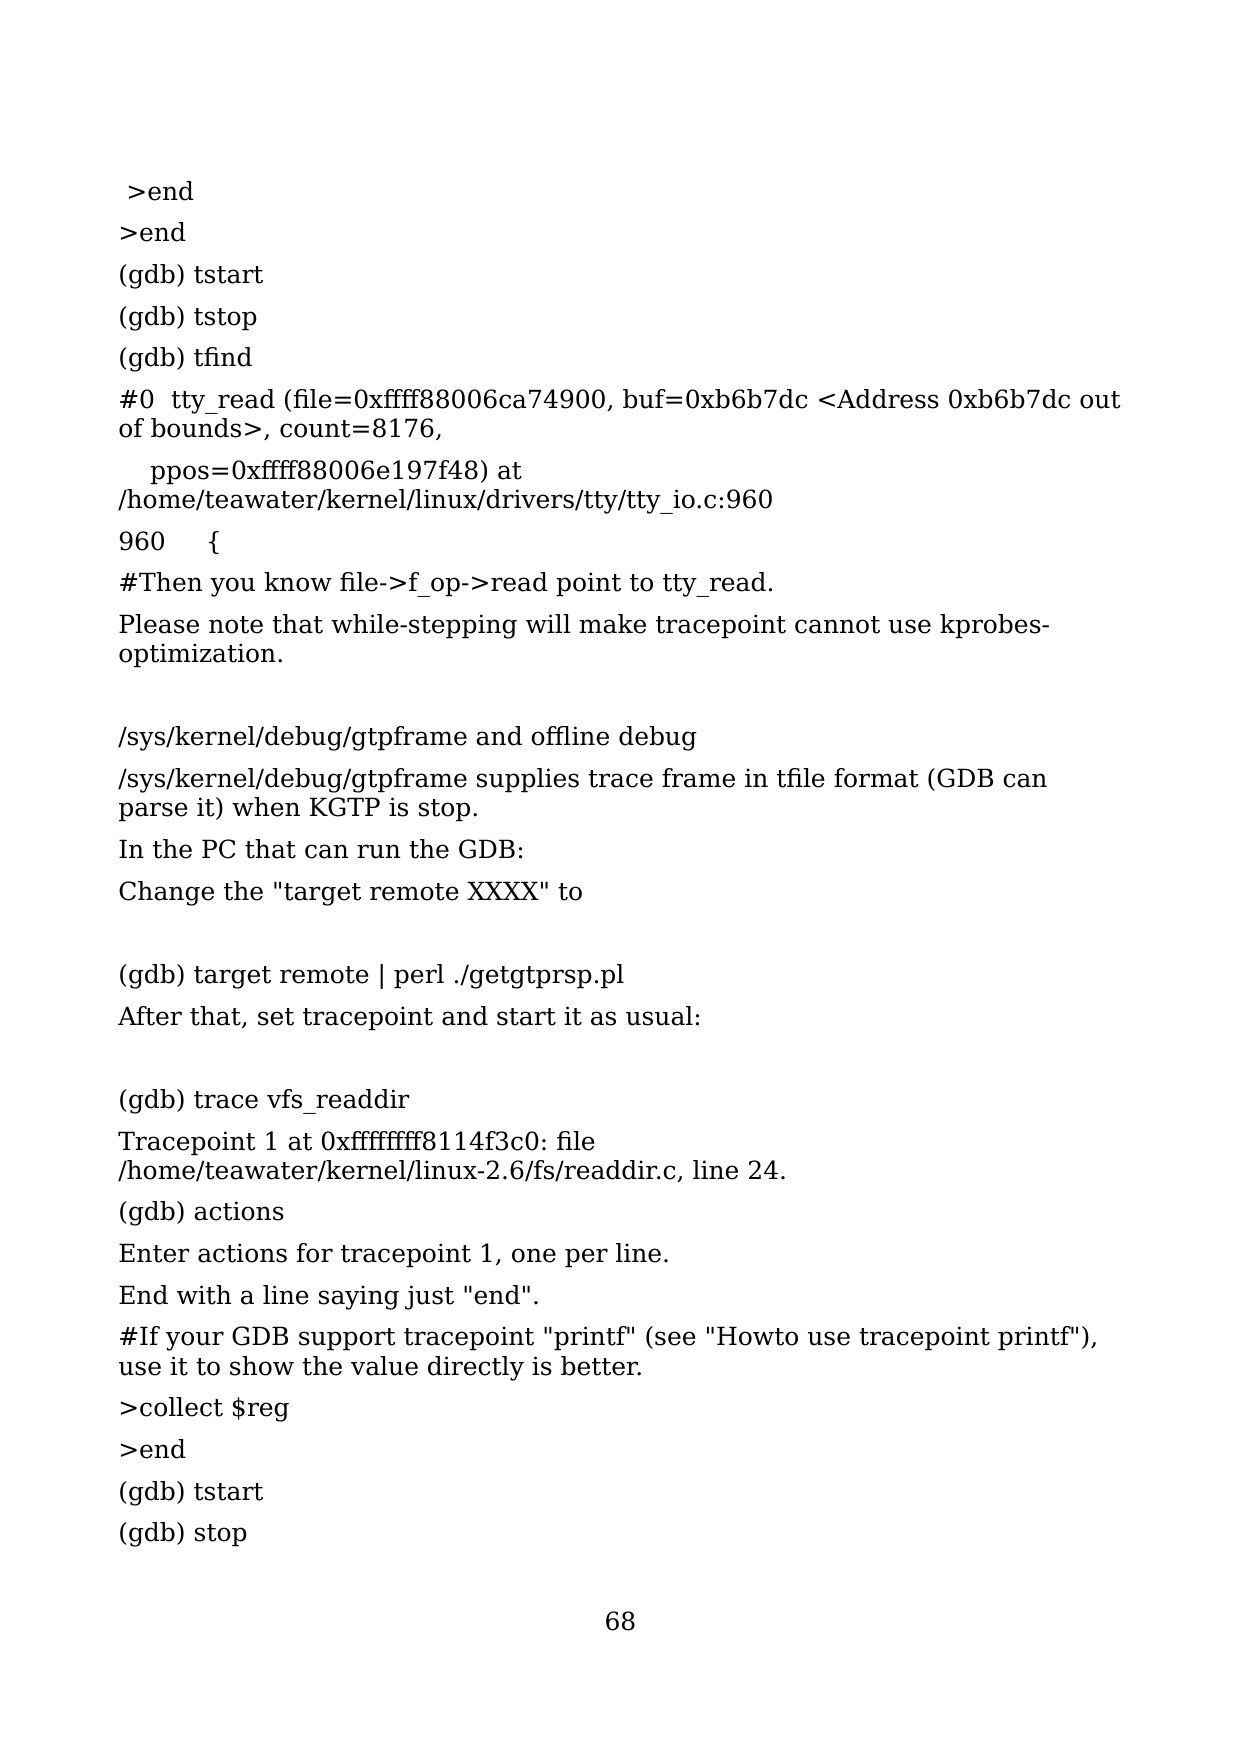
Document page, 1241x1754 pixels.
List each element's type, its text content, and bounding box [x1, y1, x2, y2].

text Please note that while-stepping will make tracepoint cannot use kprobes-optimization. [118, 610, 1122, 668]
text Change the "target remote XXXX" to [118, 877, 1122, 906]
text #0 tty_read (file=0xffff88006ca74900, buf=0xb6b7dc <Address 0xb6b7dc out of bounds>, count=8176, [118, 385, 1122, 443]
text 960 { [118, 527, 1122, 556]
text (gdb) tfind [118, 343, 1122, 373]
text (gdb) tstart [118, 260, 1122, 289]
text (gdb) trace vfs_readdir [118, 1085, 1122, 1114]
text ppos=0xffff88006e197f48) at /home/teawater/kernel/linux/drivers/tty/tty_io.c:960 [118, 456, 1122, 514]
text >end [118, 1435, 1122, 1464]
text Tracepoint 1 at 0xffffffff8114f3c0: file /home/teawater/kernel/linux-2.6/fs/readdir.c, line 24. [118, 1127, 1122, 1185]
text (gdb) stop [118, 1518, 1122, 1548]
text (gdb) actions [118, 1198, 1122, 1227]
text Enter actions for tracepoint 1, one per line. [118, 1239, 1122, 1268]
text (gdb) tstart [118, 1477, 1122, 1506]
text >collect $reg [118, 1393, 1122, 1423]
text (gdb) target remote | perl ./getgtprsp.pl [118, 960, 1122, 989]
text #Then you know file->f_op->read point to tty_read. [118, 568, 1122, 598]
text >end [118, 177, 1122, 206]
text /sys/kernel/debug/gtpframe supplies trace frame in tfile format (GDB can parse it) when KGTP is stop. [118, 764, 1122, 823]
text /sys/kernel/debug/gtpframe and offline debug [118, 723, 1122, 752]
text After that, set tracepoint and start it as usual: [118, 1002, 1122, 1031]
text In the PC that can run the GDB: [118, 835, 1122, 864]
text (gdb) tstop [118, 302, 1122, 331]
text #If your GDB support tracepoint "printf" (see "Howto use tracepoint printf"), use it to show the value directly is better. [118, 1323, 1122, 1381]
text >end [118, 218, 1122, 248]
text End with a line saying just "end". [118, 1281, 1122, 1310]
